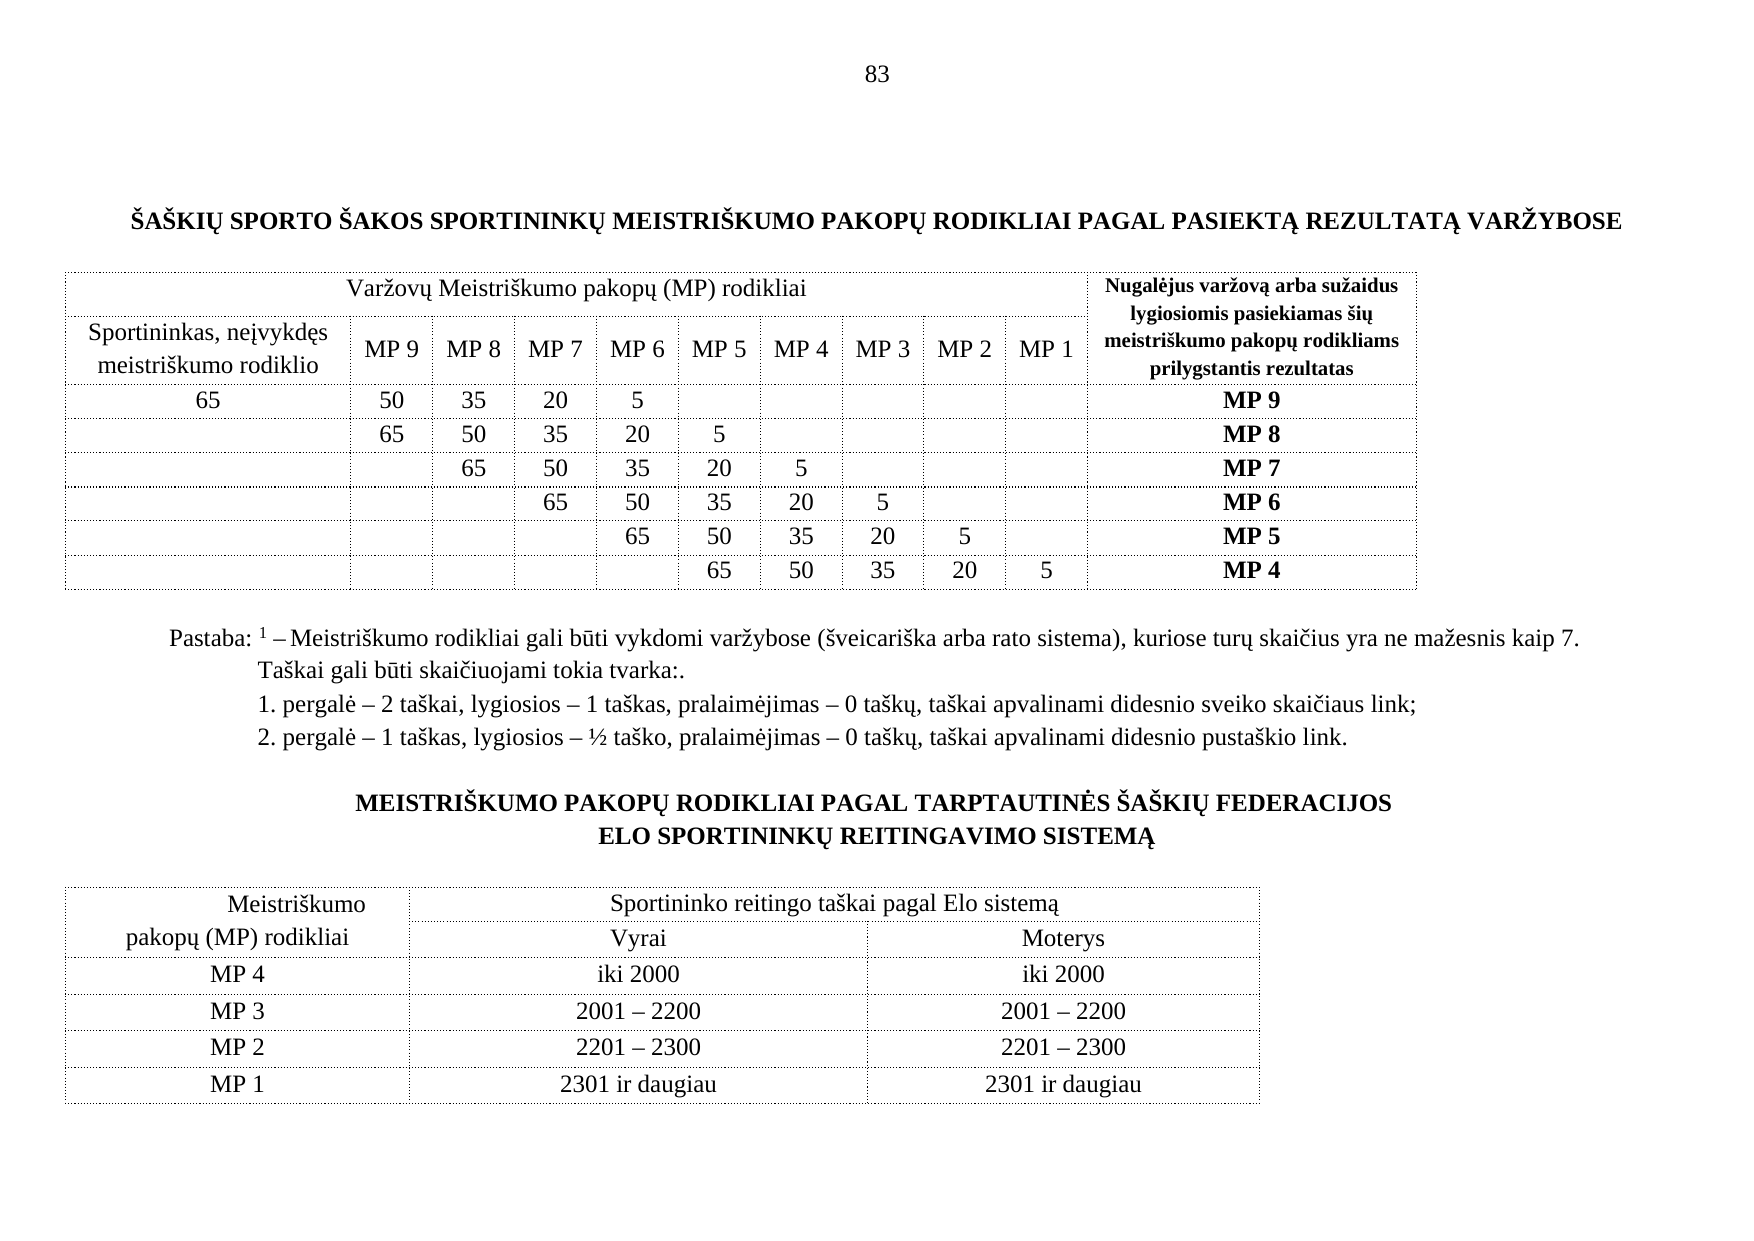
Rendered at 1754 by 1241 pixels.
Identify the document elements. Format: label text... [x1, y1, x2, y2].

table_header Nugalėjus varžovą arba sužaidus lygiosiomis pasiekiamas šių meistriškumo pakopų rodikliams prilygstantis rezultatas [1088, 272, 1416, 384]
table_header Meistriškumo pakopų (MP) rodikliai [66, 887, 409, 957]
table_cell [924, 452, 1006, 486]
text 1. pergalė – 2 taškai, lygiosios – 1 taškas, pralaimėjimas – 0 taškų, taškai apvalinami didesnio sveiko skaičiaus link; [169, 689, 1588, 717]
table_cell [433, 520, 514, 554]
table_cell 2001 – 2200 [410, 994, 867, 1030]
table_cell [1006, 384, 1088, 418]
table_cell [760, 418, 842, 452]
table_cell MP 8 [1088, 418, 1416, 452]
text 2. pergalė – 1 taškas, lygiosios – ½ taško, pralaimėjimas – 0 taškų, taškai apvalinami didesnio pustaškio link. [169, 722, 1588, 750]
table_cell 65 [678, 555, 760, 588]
table_cell MP 5 [1088, 520, 1416, 554]
table_cell 50 [678, 520, 760, 554]
table_cell [433, 555, 514, 588]
table_cell MP 8 [433, 316, 514, 384]
table_cell 35 [596, 452, 678, 486]
table_cell [1006, 486, 1088, 520]
table_cell MP 2 [924, 316, 1006, 384]
table_cell [842, 452, 924, 486]
table_cell MP 3 [66, 994, 409, 1030]
table_cell 20 [596, 418, 678, 452]
table_cell [842, 418, 924, 452]
table_cell 20 [760, 486, 842, 520]
table_cell MP 1 [66, 1067, 409, 1103]
table_header Varžovų Meistriškumo pakopų (MP) rodikliai [66, 272, 1088, 316]
table_cell [433, 486, 514, 520]
table_cell MP 9 [351, 316, 433, 384]
table_cell MP 1 [1006, 316, 1088, 384]
table_cell Moterys [868, 921, 1259, 957]
table_cell [924, 384, 1006, 418]
table_cell 5 [760, 452, 842, 486]
table_cell MP 6 [1088, 486, 1416, 520]
table_cell [924, 486, 1006, 520]
table_cell 2201 – 2300 [410, 1030, 867, 1067]
table_cell 20 [842, 520, 924, 554]
table_cell MP 7 [515, 316, 596, 384]
table_cell 35 [433, 384, 514, 418]
table_cell MP 2 [66, 1030, 409, 1067]
table_cell [678, 384, 760, 418]
table_cell 65 [351, 418, 433, 452]
text ELO SPORTININKŲ REITINGAVIMO SISTEMĄ [66, 821, 1688, 849]
table_cell 35 [760, 520, 842, 554]
table_cell [351, 452, 433, 486]
text MEISTRIŠKUMO PAKOPŲ RODIKLIAI PAGAL TARPTAUTINĖS ŠAŠKIŲ FEDERACIJOS [66, 788, 1688, 816]
table_cell 2201 – 2300 [868, 1030, 1259, 1067]
table_cell [515, 520, 596, 554]
table_cell MP 4 [1088, 555, 1416, 588]
table_cell MP 7 [1088, 452, 1416, 486]
table_cell 65 [66, 384, 351, 418]
table_cell Sportininkas, neįvykdęs meistriškumo rodiklio [66, 316, 351, 384]
table_cell 50 [433, 418, 514, 452]
table_cell MP 3 [842, 316, 924, 384]
table_cell [760, 384, 842, 418]
table_cell 65 [433, 452, 514, 486]
table_cell Vyrai [410, 921, 867, 957]
table_cell iki 2000 [868, 957, 1259, 994]
text Taškai gali būti skaičiuojami tokia tvarka:. [169, 656, 1588, 684]
table_cell [66, 555, 351, 588]
table_cell MP 5 [678, 316, 760, 384]
table_cell 5 [842, 486, 924, 520]
table_cell [515, 555, 596, 588]
table_cell [351, 520, 433, 554]
table_cell MP 4 [760, 316, 842, 384]
table_cell 35 [515, 418, 596, 452]
table_cell [66, 418, 351, 452]
table_cell [351, 555, 433, 588]
table_cell 5 [596, 384, 678, 418]
table_cell 5 [678, 418, 760, 452]
table_cell 2301 ir daugiau [410, 1067, 867, 1103]
table_cell 5 [924, 520, 1006, 554]
table_cell [1006, 520, 1088, 554]
table_cell [66, 520, 351, 554]
table_cell [351, 486, 433, 520]
table_cell 20 [678, 452, 760, 486]
table_cell 5 [1006, 555, 1088, 588]
table_cell [66, 452, 351, 486]
table_cell 2001 – 2200 [868, 994, 1259, 1030]
table_cell 65 [515, 486, 596, 520]
table_cell 50 [596, 486, 678, 520]
table_cell 20 [515, 384, 596, 418]
table_cell [1006, 418, 1088, 452]
table_cell 35 [678, 486, 760, 520]
table_cell [842, 384, 924, 418]
table_cell 50 [351, 384, 433, 418]
table_cell MP 4 [66, 957, 409, 994]
table_cell 2301 ir daugiau [868, 1067, 1259, 1103]
text Pastaba: 1 – Meistriškumo rodikliai gali būti vykdomi varžybose (šveicariška arba rato sistema), kuriose turų skaičius yra ne mažesnis kaip 7. [169, 623, 1588, 651]
table_cell 50 [515, 452, 596, 486]
table_cell MP 6 [596, 316, 678, 384]
table_cell [66, 486, 351, 520]
text ŠAŠKių sporto šakos sportininkų MEISTRIŠKUMO PAKOPŲ RODIKLIAI pagal pasiektą rezultatą varžybose [66, 206, 1688, 235]
table_cell iki 2000 [410, 957, 867, 994]
table_cell 20 [924, 555, 1006, 588]
table_cell [1006, 452, 1088, 486]
table_header Sportininko reitingo taškai pagal Elo sistemą [410, 887, 1259, 921]
table_cell [596, 555, 678, 588]
table_cell 35 [842, 555, 924, 588]
table_cell [924, 418, 1006, 452]
table_cell MP 9 [1088, 384, 1416, 418]
table_cell 50 [760, 555, 842, 588]
table_cell 65 [596, 520, 678, 554]
